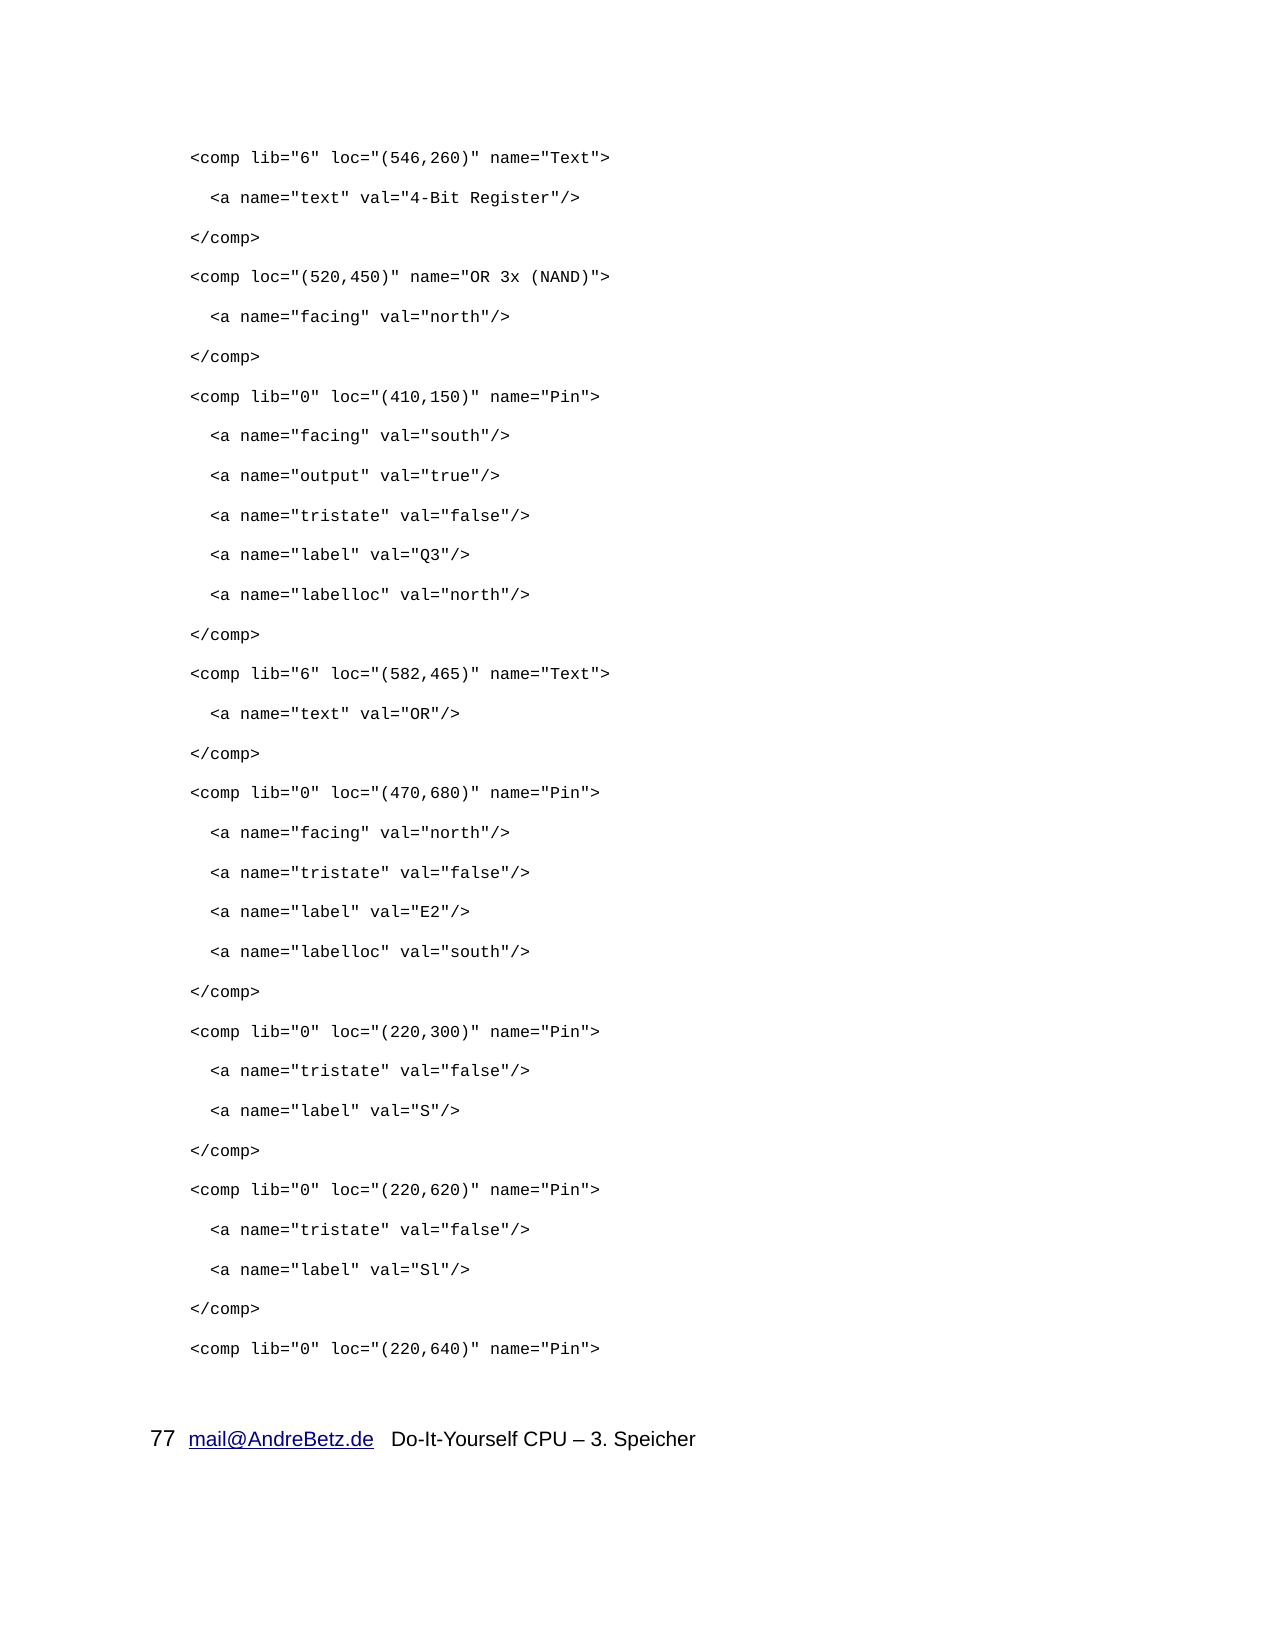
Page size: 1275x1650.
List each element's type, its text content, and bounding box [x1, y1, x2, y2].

text <comp lib="0" loc="(410,150)" name="Pin"> [150, 388, 1125, 407]
text </comp> [150, 745, 1125, 764]
text <a name="tristate" val="false"/> [150, 864, 1125, 883]
text <comp lib="0" loc="(220,300)" name="Pin"> [150, 1023, 1125, 1042]
text <comp lib="0" loc="(220,640)" name="Pin"> [150, 1341, 1125, 1359]
text <comp lib="0" loc="(220,620)" name="Pin"> [150, 1182, 1125, 1201]
text <a name="facing" val="north"/> [150, 309, 1125, 328]
text <a name="label" val="Q3"/> [150, 547, 1125, 566]
text </comp> [150, 1301, 1125, 1320]
text <a name="label" val="S"/> [150, 1102, 1125, 1121]
text <comp loc="(520,450)" name="OR 3x (NAND)"> [150, 269, 1125, 288]
text <a name="label" val="Sl"/> [150, 1261, 1125, 1280]
text <a name="facing" val="north"/> [150, 825, 1125, 843]
text <a name="tristate" val="false"/> [150, 507, 1125, 526]
text </comp> [150, 1142, 1125, 1161]
text <a name="tristate" val="false"/> [150, 1063, 1125, 1082]
text </comp> [150, 983, 1125, 1002]
text <a name="text" val="4-Bit Register"/> [150, 190, 1125, 208]
text <comp lib="0" loc="(470,680)" name="Pin"> [150, 785, 1125, 804]
text <a name="facing" val="south"/> [150, 428, 1125, 447]
text <a name="text" val="OR"/> [150, 706, 1125, 724]
text </comp> [150, 348, 1125, 367]
text <a name="labelloc" val="south"/> [150, 944, 1125, 963]
text <a name="output" val="true"/> [150, 467, 1125, 486]
text <a name="tristate" val="false"/> [150, 1222, 1125, 1240]
text <comp lib="6" loc="(546,260)" name="Text"> [150, 150, 1125, 169]
text </comp> [150, 626, 1125, 645]
text <a name="label" val="E2"/> [150, 904, 1125, 923]
text <comp lib="6" loc="(582,465)" name="Text"> [150, 666, 1125, 685]
text </comp> [150, 229, 1125, 248]
text <a name="labelloc" val="north"/> [150, 587, 1125, 605]
